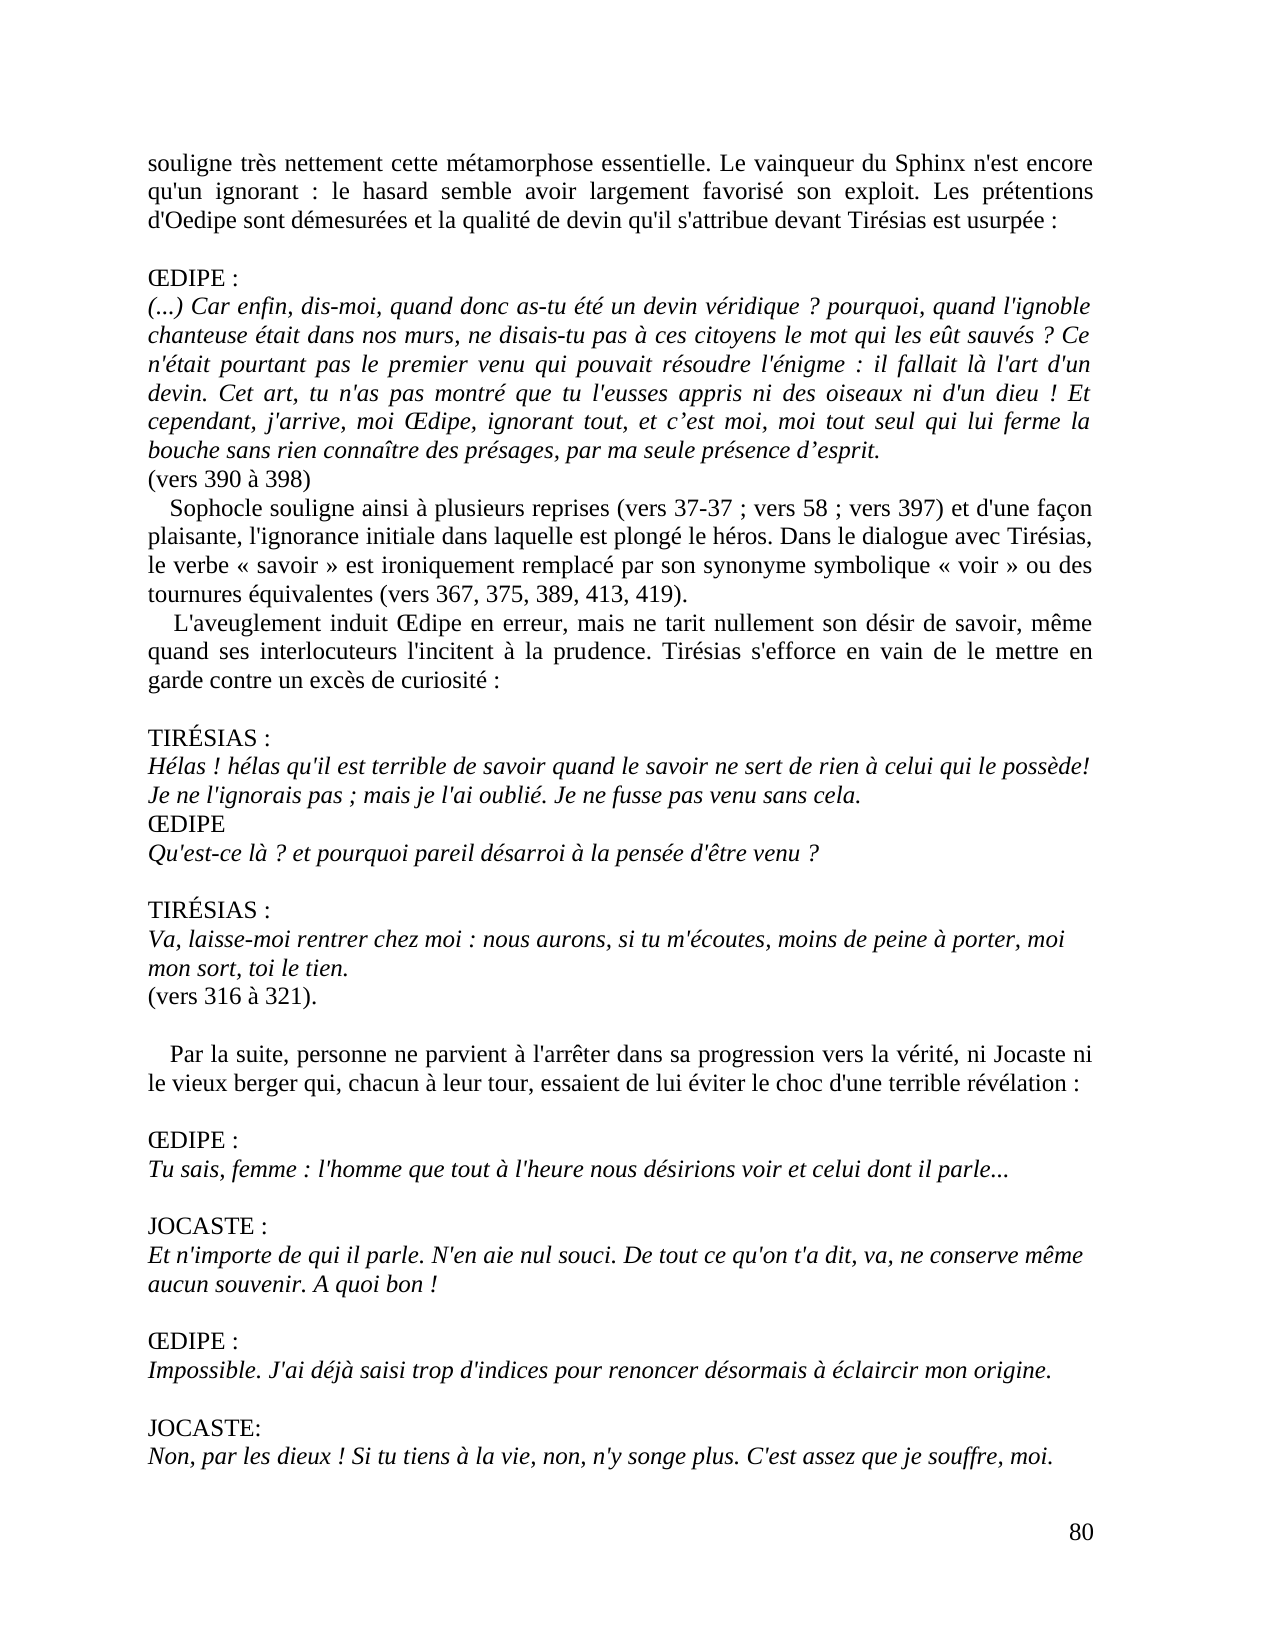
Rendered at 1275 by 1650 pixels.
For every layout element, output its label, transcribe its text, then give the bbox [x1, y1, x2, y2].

text (vers 390 à 398) [148, 464, 1094, 493]
text ŒDIPE : [148, 1125, 1094, 1154]
text souligne très net­tement cette métamorphose essentielle. Le vainqueur du Sphinx n'est encore qu'un ignorant : le hasard semble avoir largement fa­vorisé son exploit. Les prétentions d'Oedipe sont démesurées et la qualité de devin qu'il s'attribue devant Tirésias est usurpée : [148, 148, 1094, 234]
text Impossible. J'ai déjà saisi trop d'indices pour renoncer désormais à éclaircir mon origine. [148, 1355, 1094, 1384]
text Hélas ! hélas qu'il est terrible de savoir quand le savoir ne sert de rien à celui qui le possède! Je ne l'ignorais pas ; mais je l'ai oublié. Je ne fusse pas venu sans cela. [148, 751, 1094, 809]
text ŒDIPE [148, 809, 1094, 838]
text Non, par les dieux ! Si tu tiens à la vie, non, n'y songe plus. C'est assez que je souffre, moi. [148, 1441, 1094, 1470]
text Qu'est-ce là ? et pourquoi pareil désarroi à la pensée d'être venu ? [148, 838, 1094, 866]
text Sophocle souligne ainsi à plusieurs reprises (vers 37-37 ; vers 58 ; vers 397) et d'une façon plaisante, l'ignorance initiale dans laquelle est plongé le héros. Dans le dialogue avec Tirésias, le verbe « sa­voir » est ironiquement remplacé par son synonyme symbolique « voir » ou des tournures équivalentes (vers 367, 375, 389, 413, 419). [148, 493, 1094, 608]
text ŒDIPE : [148, 263, 1094, 291]
text Va, laisse-moi rentrer chez moi : nous aurons, si tu m'écoutes, moins de peine à porter, moi mon sort, toi le tien. [148, 924, 1094, 981]
text Tu sais, femme : l'homme que tout à l'heure nous dési­rions voir et celui dont il parle... [148, 1154, 1094, 1183]
text (...) Car enfin, dis-moi, quand donc as-tu été un devin véridique ? pourquoi, quand l'ignoble chanteuse était dans nos murs, ne disais-tu pas à ces citoyens le mot qui les eût sauvés ? Ce n'était pourtant pas le premier venu qui pou­vait résoudre l'énigme : il fallait là l'art d'un devin. Cet art, tu n'as pas montré que tu l'eusses appris ni des oiseaux ni d'un dieu ! Et cependant, j'arrive, moi Œdipe, ignorant tout, et c’est moi, moi tout seul qui lui ferme la bouche sans rien connaître des présages, par ma seule présence d’esprit. [148, 291, 1094, 464]
text (vers 316 à 321). [148, 981, 1094, 1010]
text JOCASTE: [148, 1413, 1094, 1441]
text L'aveuglement induit Œdipe en erreur, mais ne tarit nullement son désir de savoir, même quand ses interlocuteurs l'incitent à la pru­dence. Tirésias s'efforce en vain de le mettre en garde contre un excès de curiosité : [148, 608, 1094, 694]
text Par la suite, personne ne parvient à l'arrêter dans sa progression vers la vérité, ni Jocaste ni le vieux berger qui, chacun à leur tour, essaient de lui éviter le choc d'une terrible révélation : [148, 1039, 1094, 1096]
text TIRÉSIAS : [148, 723, 1094, 751]
text ŒDIPE : [148, 1326, 1094, 1355]
text Et n'importe de qui il parle. N'en aie nul souci. De tout ce qu'on t'a dit, va, ne conserve même aucun souvenir. A quoi bon ! [148, 1240, 1094, 1298]
text TIRÉSIAS : [148, 895, 1094, 924]
text JOCASTE : [148, 1211, 1094, 1240]
